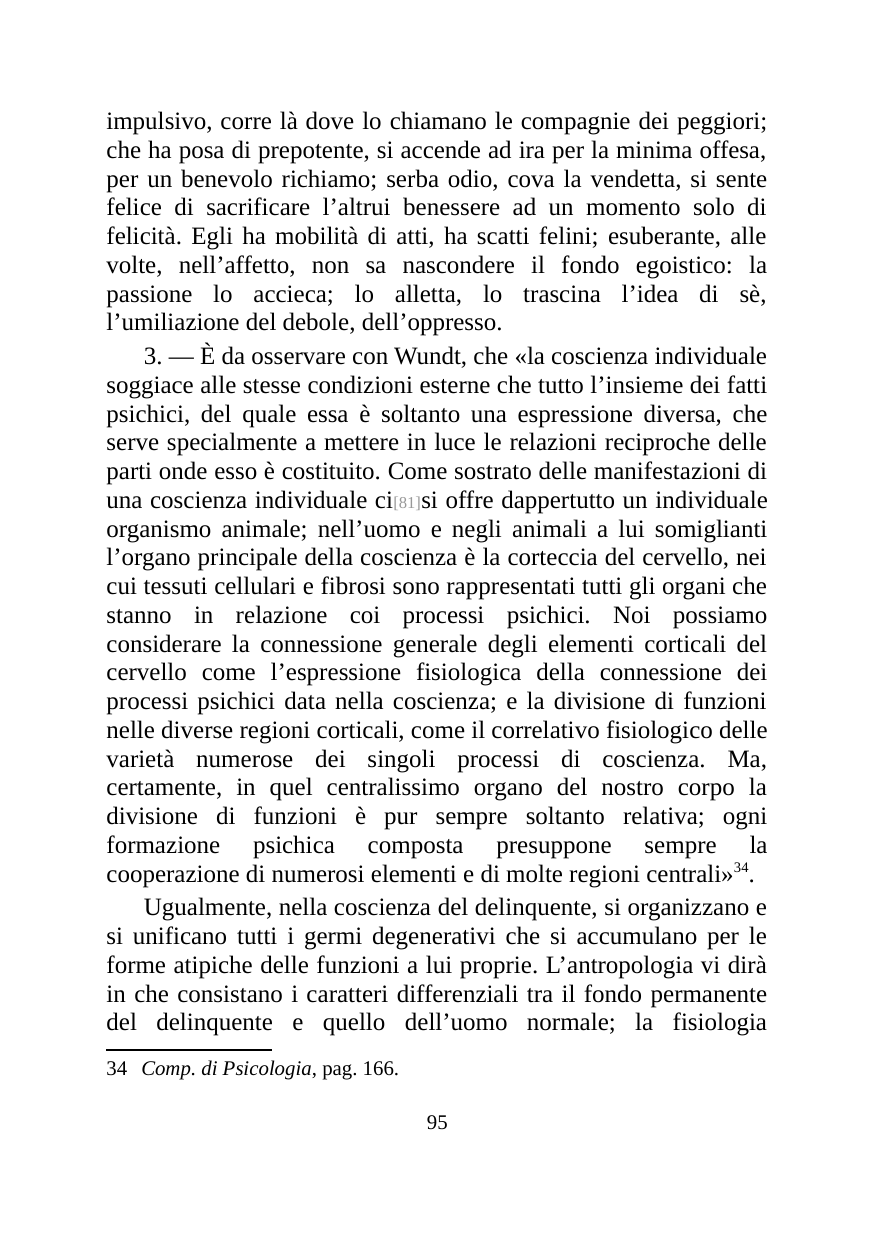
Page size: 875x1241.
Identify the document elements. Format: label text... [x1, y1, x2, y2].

text impulsivo, corre là dove lo chiamano le compagnie dei peggiori; che ha posa di prepotente, si accende ad ira per la minima offesa, per un benevolo richiamo; serba odio, cova la vendetta, si sente felice di sacrificare l’altrui benessere ad un momento solo di felicità. Egli ha mobilità di atti, ha scatti felini; esuberante, alle volte, nell’affetto, non sa nascondere il fondo egoistico: la passione lo accieca; lo alletta, lo trascina l’idea di sè, l’umiliazione del debole, dell’oppresso. [106, 106, 768, 336]
text 3. ― È da osservare con Wundt, che «la coscienza individuale soggiace alle stesse condizioni esterne che tutto l’insieme dei fatti psichici, del quale essa è soltanto una espressione diversa, che serve specialmente a mettere in luce le relazioni reciproche delle parti onde esso è costituito. Come sostrato delle manifestazioni di una coscienza individuale ci[81]si offre dappertutto un individuale organismo animale; nell’uomo e negli animali a lui somiglianti l’organo principale della coscienza è la corteccia del cervello, nei cui tessuti cellulari e fibrosi sono rappresentati tutti gli organi che stanno in relazione coi processi psichici. Noi possiamo considerare la connessione generale degli elementi corticali del cervello come l’espressione fisiologica della connessione dei processi psichici data nella coscienza; e la divisione di funzioni nelle diverse regioni corticali, come il correlativo fisiologico delle varietà numerose dei singoli processi di coscienza. Ma, certamente, in quel centralissimo organo del nostro corpo la divisione di funzioni è pur sempre soltanto relativa; ogni formazione psichica composta presuppone sempre la cooperazione di numerosi elementi e di molte regioni centrali». [106, 341, 768, 887]
text Ugualmente, nella coscienza del delinquente, si organizzano e si unificano tutti i germi degenerativi che si accumulano per le forme atipiche delle funzioni a lui proprie. L’antropologia vi dirà in che consistano i caratteri differenziali tra il fondo permanente del delinquente e quello dell’uomo normale; la fisiologia [106, 892, 768, 1036]
text Comp. di Psicologia, pag. 166. [106, 1056, 768, 1080]
